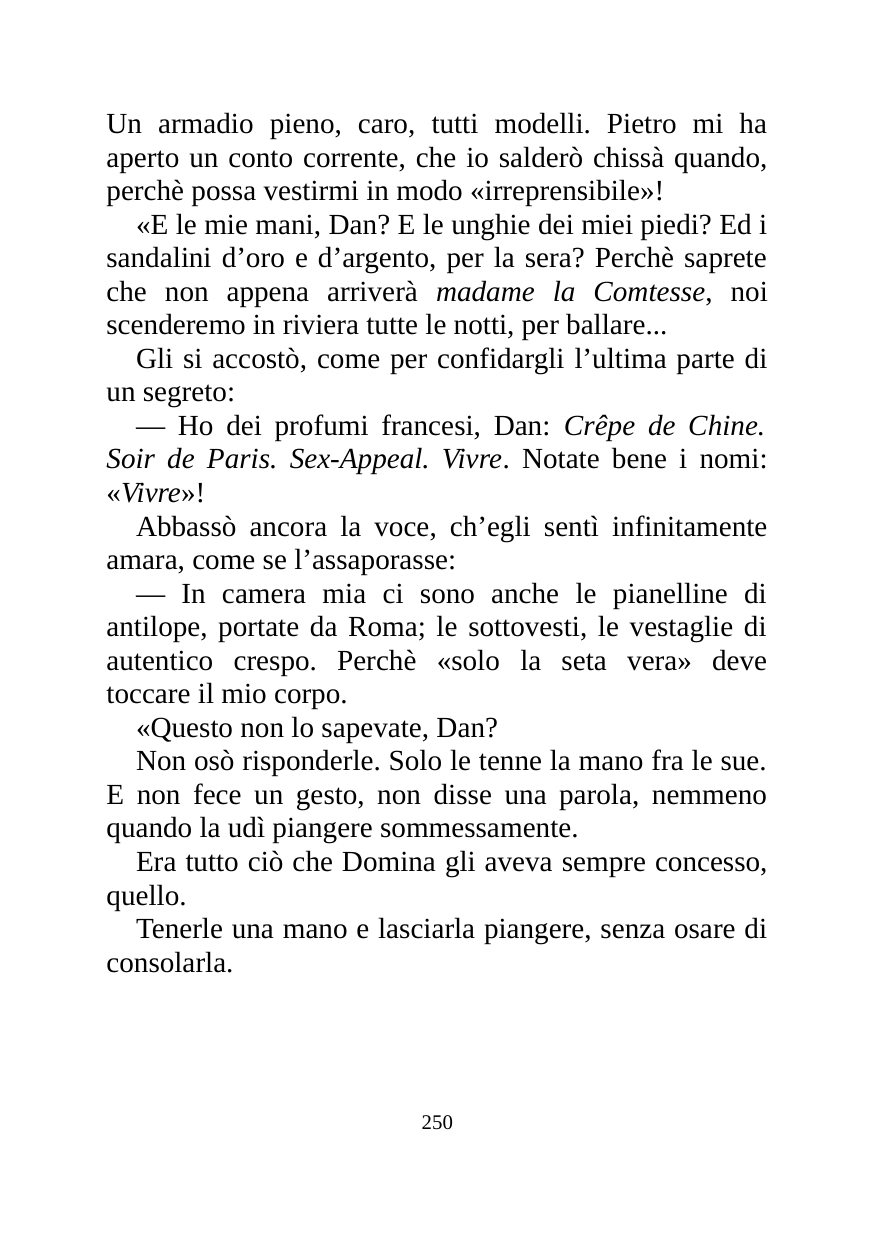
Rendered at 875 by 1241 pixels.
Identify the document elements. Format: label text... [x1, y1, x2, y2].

text Un armadio pieno, caro, tutti modelli. Pietro mi ha aperto un conto corrente, che io salderò chissà quando, perchè possa vestirmi in modo «irreprensibile»! [106, 106, 768, 207]
text Era tutto ciò che Domina gli aveva sempre concesso, quello. [106, 844, 768, 911]
text Abbassò ancora la voce, ch’egli sentì infinitamente amara, come se l’assaporasse: [106, 509, 768, 576]
text «Questo non lo sapevate, Dan? [106, 710, 768, 743]
text «E le mie mani, Dan? E le unghie dei miei piedi? Ed i sandalini d’oro e d’argento, per la sera? Perchè saprete che non appena arriverà madame la Comtesse, noi scenderemo in riviera tutte le notti, per ballare... [106, 207, 768, 341]
text Tenerle una mano e lasciarla piangere, senza osare di consolarla. [106, 911, 768, 978]
text Non osò risponderle. Solo le tenne la mano fra le sue. E non fece un gesto, non disse una parola, nemmeno quando la udì piangere sommessamente. [106, 743, 768, 844]
text — In camera mia ci sono anche le pianelline di antilope, portate da Roma; le sottovesti, le vestaglie di autentico crespo. Perchè «solo la seta vera» deve toccare il mio corpo. [106, 576, 768, 710]
text — Ho dei profumi francesi, Dan: Crêpe de Chine. Soir de Paris. Sex-Appeal. Vivre. Notate bene i nomi: «Vivre»! [106, 408, 768, 509]
text Gli si accostò, come per confidargli l’ultima parte di un segreto: [106, 341, 768, 408]
